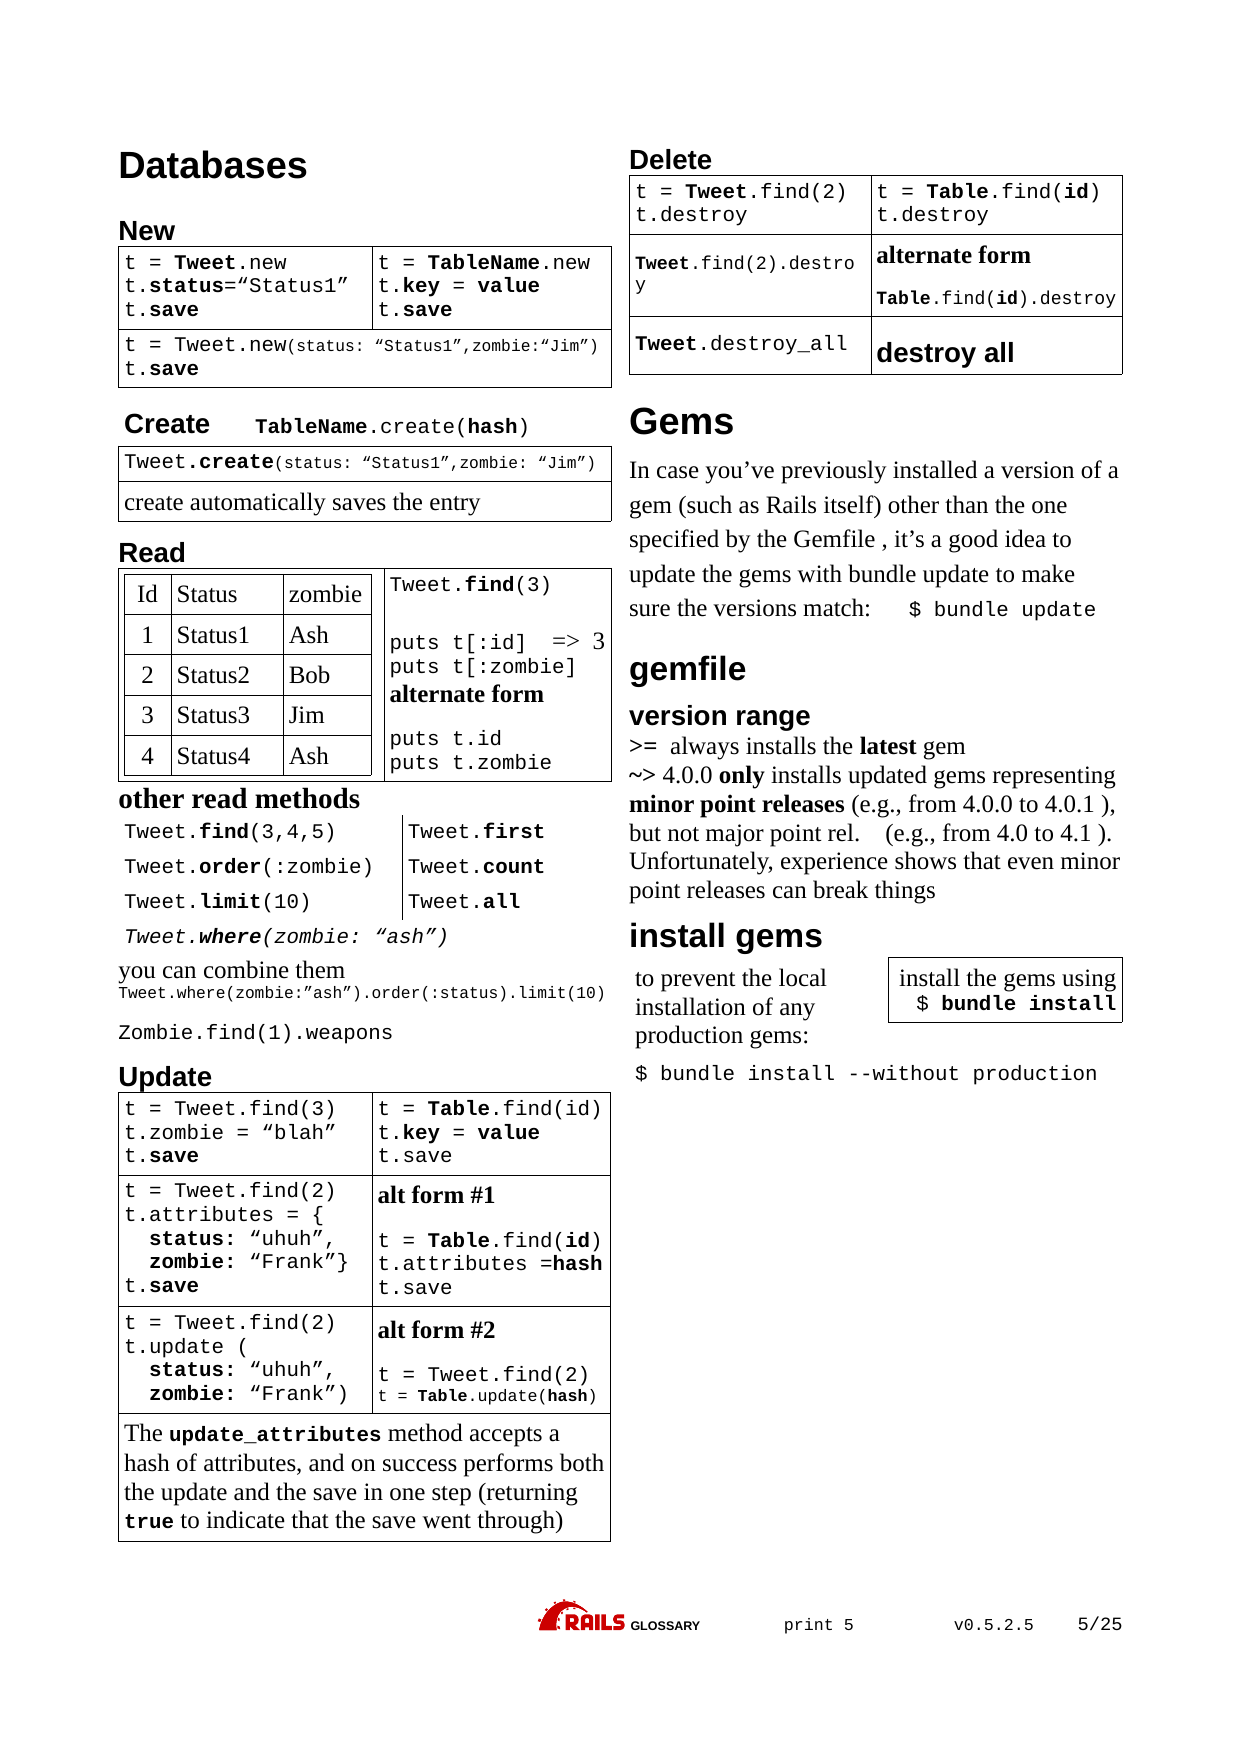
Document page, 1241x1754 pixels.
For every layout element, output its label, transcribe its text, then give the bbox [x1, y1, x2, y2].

table_cell 1 [125, 615, 171, 654]
table_cell Create [118, 388, 249, 446]
table_cell Tweet.all [403, 885, 596, 920]
subtitle Databases [118, 143, 611, 187]
table_cell The update_attributes method accepts a hash of attributes, and on success performs both the update and the save in one step (returning true to indicate that the save went through) [119, 1414, 610, 1541]
table_header t = Tweet.find(2) t.destroy [630, 176, 871, 234]
text >= always installs the latest gem [629, 731, 1122, 760]
table_header Tweet.find(3) puts t[:id] => 3 puts t[:zombie] alternate form puts t.id puts t.zombie [385, 569, 611, 781]
table_cell Tweet.destroy_all [630, 317, 871, 374]
subtitle Delete [629, 143, 1122, 175]
subtitle install gems [629, 916, 1122, 954]
table_cell TableName.create(hash) [249, 388, 611, 446]
table_cell 2 [125, 655, 171, 694]
text Tweet.where(zombie:”ash”).order(:status).limit(10) [118, 984, 611, 1003]
table_cell Status3 [172, 696, 283, 735]
table_cell alternate form Table.find(id).destroy [872, 235, 1122, 316]
table_cell Jim [284, 696, 371, 735]
table_cell 4 [125, 736, 171, 775]
table_cell destroy all [872, 317, 1122, 374]
subtitle Gems [629, 399, 1122, 443]
table_header Tweet.find(3,4,5) [118, 815, 402, 850]
table_cell Status4 [172, 736, 283, 775]
table_cell Tweet.limit(10) [118, 885, 402, 920]
table_cell t = Tweet.new(status: “Status1”,zombie:“Jim”) t.save [119, 330, 611, 387]
table_cell Tweet.order(:zombie) [118, 850, 402, 885]
table_header to prevent the local installation of any production gems: [629, 957, 888, 1057]
table_header zombie [284, 575, 371, 614]
table_cell alt form #1 t = Table.find(id) t.attributes =hash t.save [373, 1176, 610, 1306]
subtitle Update [118, 1060, 611, 1092]
table_header install the gems using $ bundle install [889, 958, 1122, 1022]
table_cell t = Tweet.find(2) t.attributes = { status: “uhuh”, zombie: “Frank”} t.save [119, 1176, 372, 1306]
table_cell Tweet.create(status: “Status1”,zombie: “Jim”) [119, 447, 611, 481]
table_cell 3 [125, 696, 171, 735]
subtitle Read [118, 536, 611, 568]
table_cell t = Tweet.find(2) t.update ( status: “uhuh”, zombie: “Frank”) [119, 1307, 372, 1412]
table_cell Ash [284, 736, 371, 775]
table_cell Bob [284, 655, 371, 694]
table_cell Ash [284, 615, 371, 654]
table_header Tweet.first [403, 815, 596, 850]
text you can combine them [118, 955, 611, 984]
table_header Status [172, 575, 283, 614]
table_cell Tweet.where(zombie: “ash”) [118, 920, 596, 955]
table_header t = Table.find(id) t.key = value t.save [373, 1093, 610, 1175]
table_header Id [125, 575, 171, 614]
table_cell Tweet.count [403, 850, 596, 885]
table_cell create automatically saves the entry [119, 482, 611, 521]
subtitle gemfile [629, 649, 1122, 688]
text Zombie.find(1).weapons [118, 1022, 611, 1046]
table_cell [889, 1023, 1122, 1057]
table_cell $ bundle install --without production [629, 1057, 1122, 1092]
table_header t = Tweet.new t.status=“Status1” t.save [119, 247, 372, 328]
table_cell Status1 [172, 615, 283, 654]
text ~> 4.0.0 only installs updated gems representing minor point releases (e.g., from 4.0.0 to 4.0.1 ), but not major point rel. (e.g., from 4.0 to 4.1 ). Unfortunately, experience shows that even minor point releases can break things [629, 760, 1122, 904]
table_cell Tweet.find(2).destroy [630, 235, 871, 316]
subtitle version range [629, 699, 1122, 731]
table_header t = Table.find(id) t.destroy [872, 176, 1122, 234]
table_cell alt form #2 t = Tweet.find(2) t = Table.update(hash) [373, 1307, 610, 1412]
table_header t = Tweet.find(3) t.zombie = “blah” t.save [119, 1093, 372, 1175]
text other read methods [118, 782, 611, 815]
table_header t = TableName.new t.key = value t.save [373, 247, 611, 328]
table_header [119, 569, 384, 781]
subtitle New [118, 214, 611, 246]
text In case you’ve previously installed a version of a gem (such as Rails itself) other than the one specified by the Gemfile , it’s a good idea to update the gems with bundle update to make sure the versions match: $ bundle update [629, 455, 1122, 623]
table_cell Status2 [172, 655, 283, 694]
